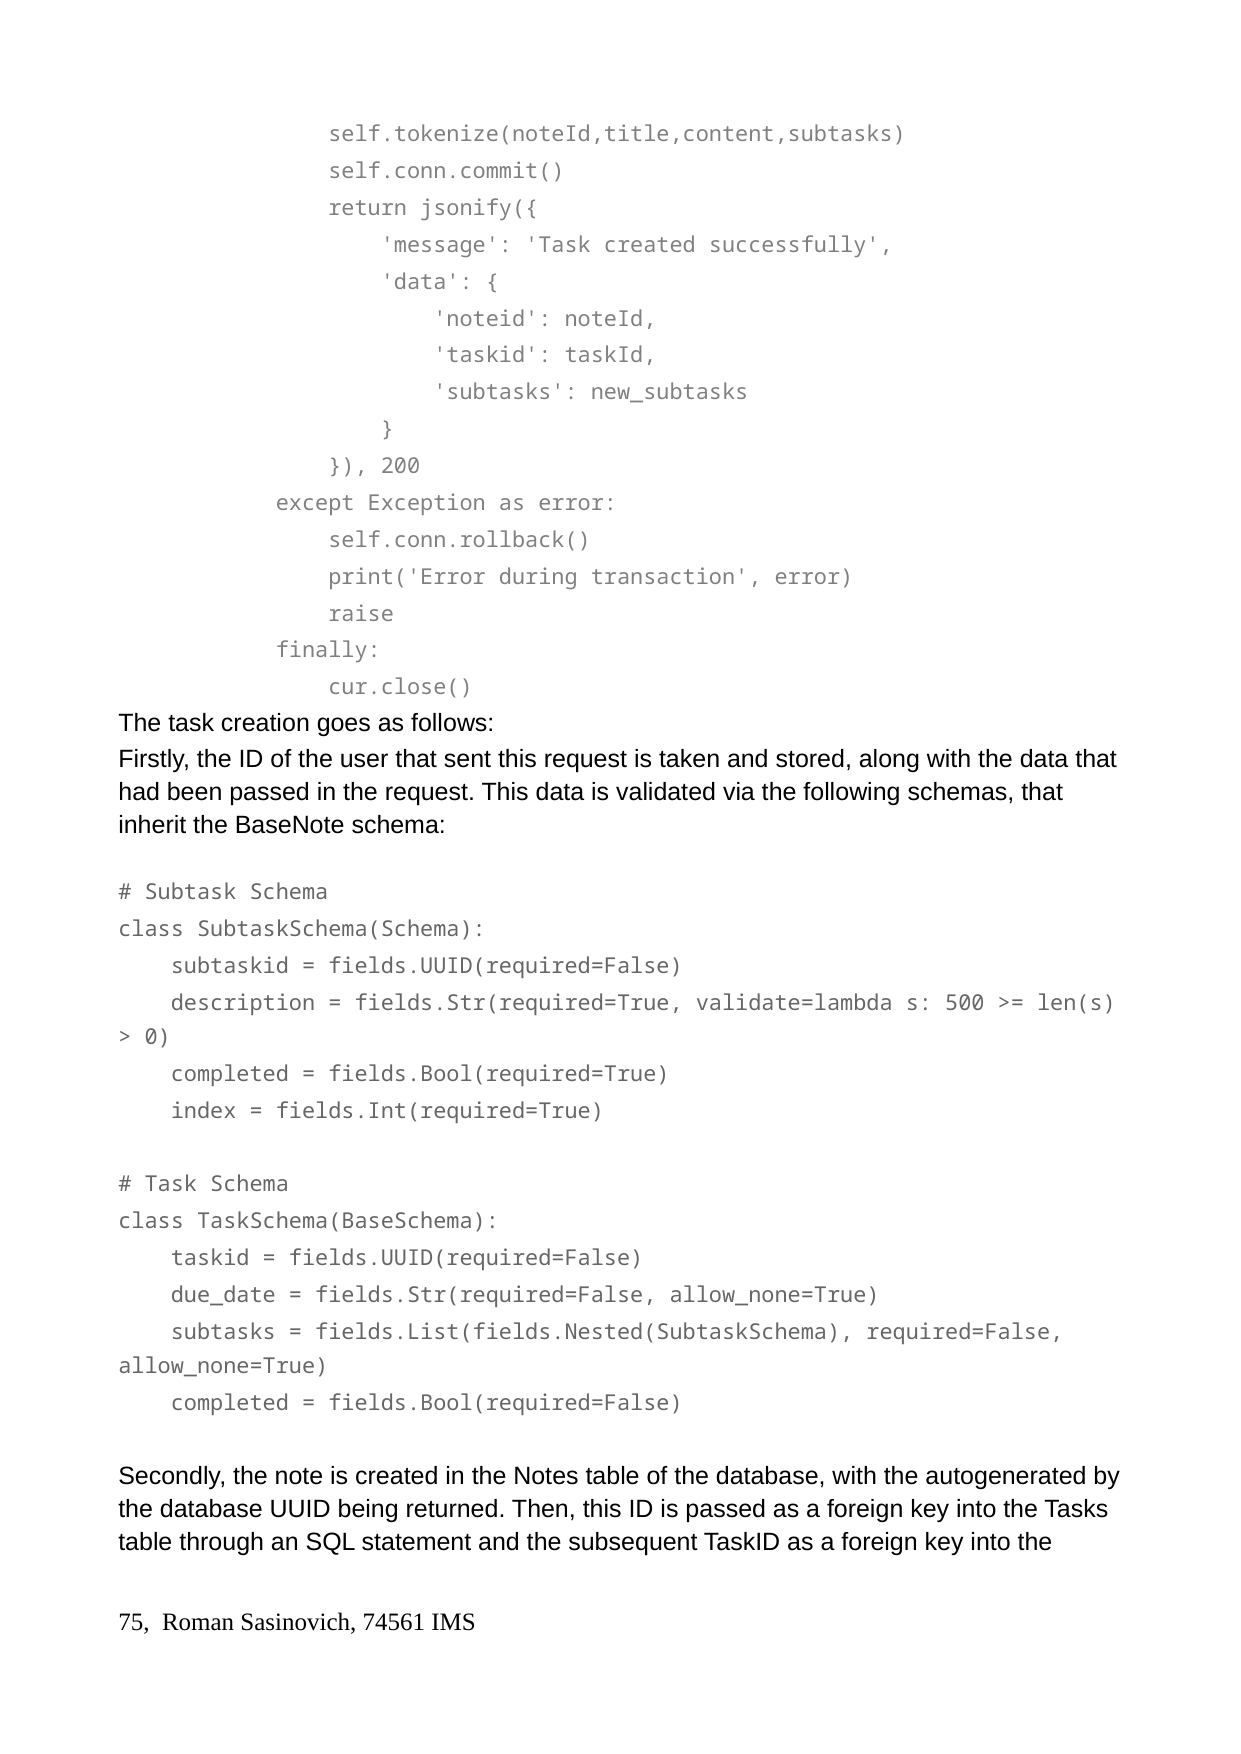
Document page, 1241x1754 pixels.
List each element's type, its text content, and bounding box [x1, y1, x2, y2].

text description = fields.Str(required=True, validate=lambda s: 500 >= len(s) > 0) [118, 987, 1122, 1051]
text 'subtasks': new_subtasks [118, 376, 1122, 406]
text 'noteid': noteId, [118, 302, 1122, 332]
text subtaskid = fields.UUID(required=False) [118, 950, 1122, 979]
text cur.close() [118, 671, 1122, 701]
text self.tokenize(noteId,title,content,subtasks) [118, 118, 1122, 148]
text 'taskid': taskId, [118, 339, 1122, 369]
text return jsonify({ [118, 192, 1122, 222]
text except Exception as error: [118, 487, 1122, 517]
text raise [118, 597, 1122, 627]
text # Task Schema [118, 1168, 1122, 1198]
text Firstly, the ID of the user that sent this request is taken and stored, along with the data that had been passed in the request. This data is validated via the following schemas, that inherit the BaseNote schema: # Subtask Schema [118, 744, 1122, 906]
text 'data': { [118, 266, 1122, 295]
text 'message': 'Task created successfully', [118, 229, 1122, 258]
text completed = fields.Bool(required=False) [118, 1387, 1122, 1417]
text Secondly, the note is created in the Notes table of the database, with the autogenerated by the database UUID being returned. Then, this ID is passed as a foreign key into the Tasks table through an SQL statement and the subsequent TaskID as a foreign key into the [118, 1461, 1122, 1555]
text self.conn.rollback() [118, 524, 1122, 553]
text self.conn.commit() [118, 155, 1122, 185]
text } [118, 413, 1122, 443]
text index = fields.Int(required=True) [118, 1094, 1122, 1124]
text due_date = fields.Str(required=False, allow_none=True) [118, 1279, 1122, 1309]
text taskid = fields.UUID(required=False) [118, 1242, 1122, 1272]
text print('Error during transaction', error) [118, 561, 1122, 590]
text subtasks = fields.List(fields.Nested(SubtaskSchema), required=False, allow_none=True) [118, 1316, 1122, 1380]
text class TaskSchema(BaseSchema): [118, 1205, 1122, 1235]
text The task creation goes as follows: [118, 708, 1122, 737]
text class SubtaskSchema(Schema): [118, 913, 1122, 943]
text finally: [118, 634, 1122, 664]
text }), 200 [118, 450, 1122, 480]
text completed = fields.Bool(required=True) [118, 1058, 1122, 1087]
